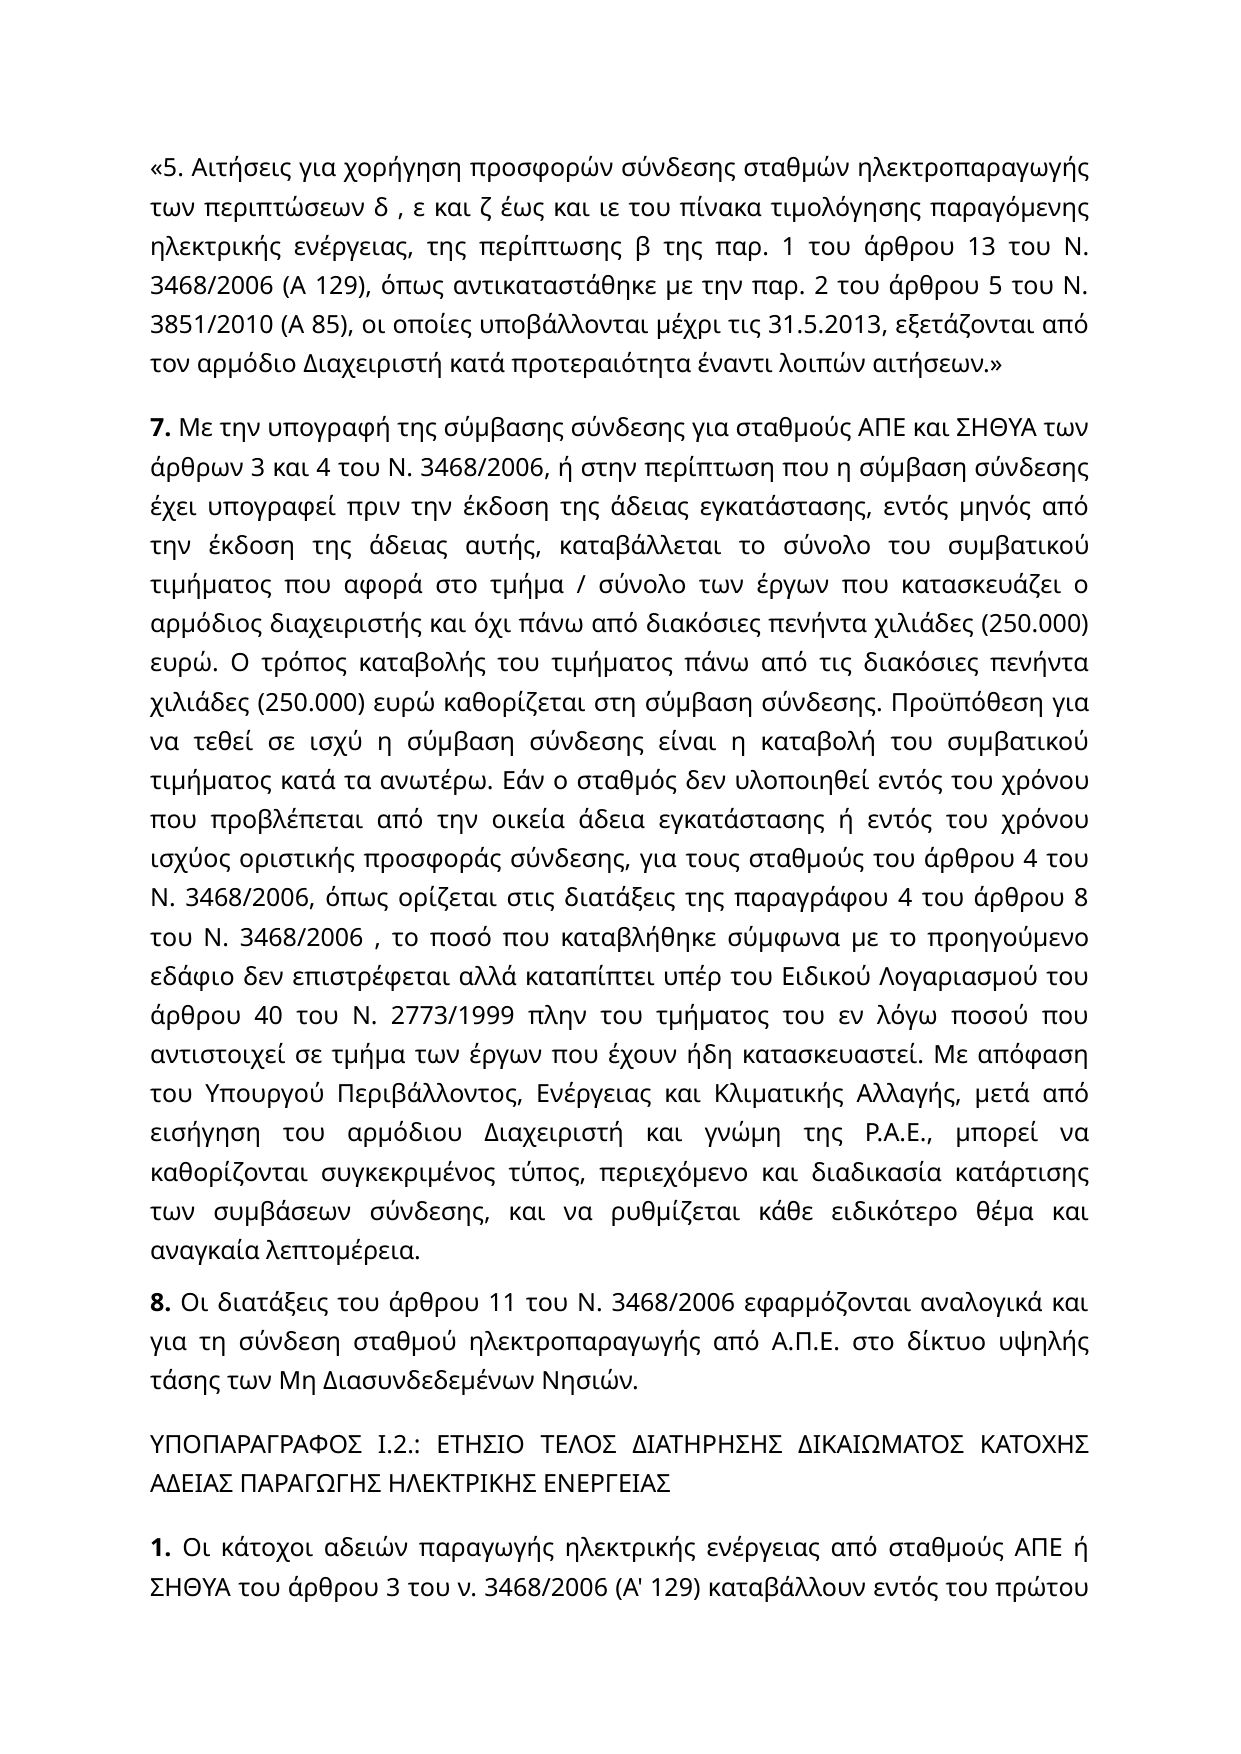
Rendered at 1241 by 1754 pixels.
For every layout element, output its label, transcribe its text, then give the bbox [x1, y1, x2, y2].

text «5. Αιτήσεις για χορήγηση προσφορών σύνδεσης σταθμών ηλεκτροπαραγωγής των περιπτώσεων δ , ε και ζ έως και ιε του πίνακα τιμολόγησης παραγόμενης ηλεκτρικής ενέργειας, της περίπτωσης β της παρ. 1 του άρθρου 13 του Ν. 3468/2006 (Α 129), όπως αντικαταστάθηκε με την παρ. 2 του άρθρου 5 του Ν. 3851/2010 (Α 85), οι οποίες υποβάλλονται μέχρι τις 31.5.2013, εξετάζονται από τον αρμόδιο Διαχειριστή κατά προτεραιότητα έναντι λοιπών αιτήσεων.» [150, 150, 1090, 380]
text 1. Οι κάτοχοι αδειών παραγωγής ηλεκτρικής ενέργειας από σταθμούς ΑΠΕ ή ΣΗΘΥΑ του άρθρου 3 του ν. 3468/2006 (Α' 129) καταβάλλουν εντός του πρώτου [150, 1530, 1090, 1603]
text 8. Οι διατάξεις του άρθρου 11 του Ν. 3468/2006 εφαρμόζονται αναλογικά και για τη σύνδεση σταθμού ηλεκτροπαραγωγής από Α.Π.Ε. στο δίκτυο υψηλής τάσης των Μη Διασυνδεδεμένων Νησιών. [150, 1284, 1090, 1397]
text ΥΠΟΠΑΡΑΓΡΑΦΟΣ Ι.2.: ΕΤΗΣΙΟ ΤΕΛΟΣ ΔΙΑΤΗΡΗΣΗΣ ΔΙΚΑΙΩΜΑΤΟΣ ΚΑΤΟΧΗΣ ΑΔΕΙΑΣ ΠΑΡΑΓΩΓΗΣ ΗΛΕΚΤΡΙΚΗΣ ΕΝΕΡΓΕΙΑΣ [150, 1427, 1090, 1500]
text 7. Με την υπογραφή της σύμβασης σύνδεσης για σταθμούς ΑΠΕ και ΣΗΘΥΑ των άρθρων 3 και 4 του Ν. 3468/2006, ή στην περίπτωση που η σύμβαση σύνδεσης έχει υπογραφεί πριν την έκδοση της άδειας εγκατάστασης, εντός μηνός από την έκδοση της άδειας αυτής, καταβάλλεται το σύνολο του συμβατικού τιμήματος που αφορά στο τμήμα / σύνολο των έργων που κατασκευάζει ο αρμόδιος διαχειριστής και όχι πάνω από διακόσιες πενήντα χιλιάδες (250.000) ευρώ. Ο τρόπος καταβολής του τιμήματος πάνω από τις διακόσιες πενήντα χιλιάδες (250.000) ευρώ καθορίζεται στη σύμβαση σύνδεσης. Προϋπόθεση για να τεθεί σε ισχύ η σύμβαση σύνδεσης είναι η καταβολή του συμβατικού τιμήματος κατά τα ανωτέρω. Εάν ο σταθμός δεν υλοποιηθεί εντός του χρόνου που προβλέπεται από την οικεία άδεια εγκατάστασης ή εντός του χρόνου ισχύος οριστικής προσφοράς σύνδεσης, για τους σταθμούς του άρθρου 4 του Ν. 3468/2006, όπως ορίζεται στις διατάξεις της παραγράφου 4 του άρθρου 8 του Ν. 3468/2006 , το ποσό που καταβλήθηκε σύμφωνα με το προηγούμενο εδάφιο δεν επιστρέφεται αλλά καταπίπτει υπέρ του Ειδικού Λογαριασμού του άρθρου 40 του Ν. 2773/1999 πλην του τμήματος του εν λόγω ποσού που αντιστοιχεί σε τμήμα των έργων που έχουν ήδη κατασκευαστεί. Με απόφαση του Υπουργού Περιβάλλοντος, Ενέργειας και Κλιματικής Αλλαγής, μετά από εισήγηση του αρμόδιου Διαχειριστή και γνώμη της Ρ.Α.Ε., μπορεί να καθορίζονται συγκεκριμένος τύπος, περιεχόμενο και διαδικασία κατάρτισης των συμβάσεων σύνδεσης, και να ρυθμίζεται κάθε ειδικότερο θέμα και αναγκαία λεπτομέρεια. [150, 410, 1090, 1267]
